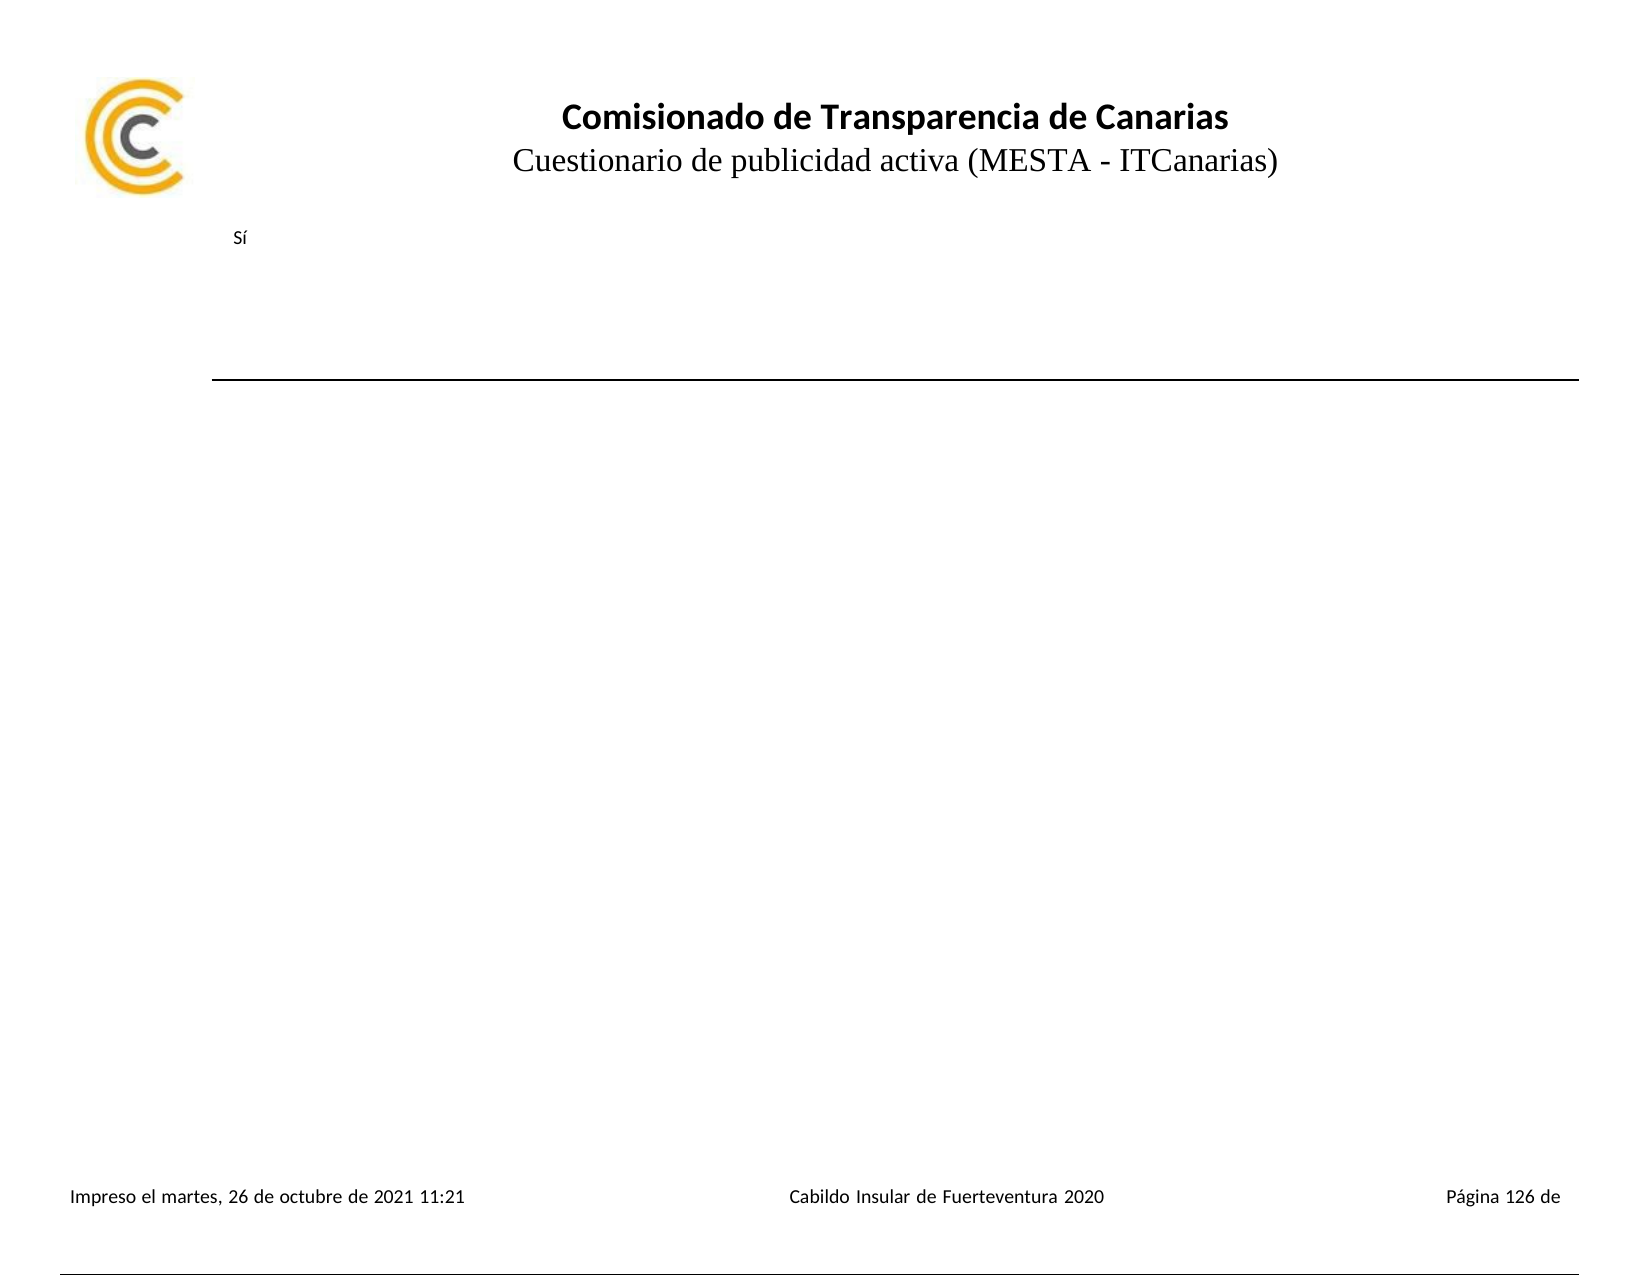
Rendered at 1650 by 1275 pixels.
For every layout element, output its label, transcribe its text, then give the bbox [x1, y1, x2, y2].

text Sí [233, 225, 1594, 249]
